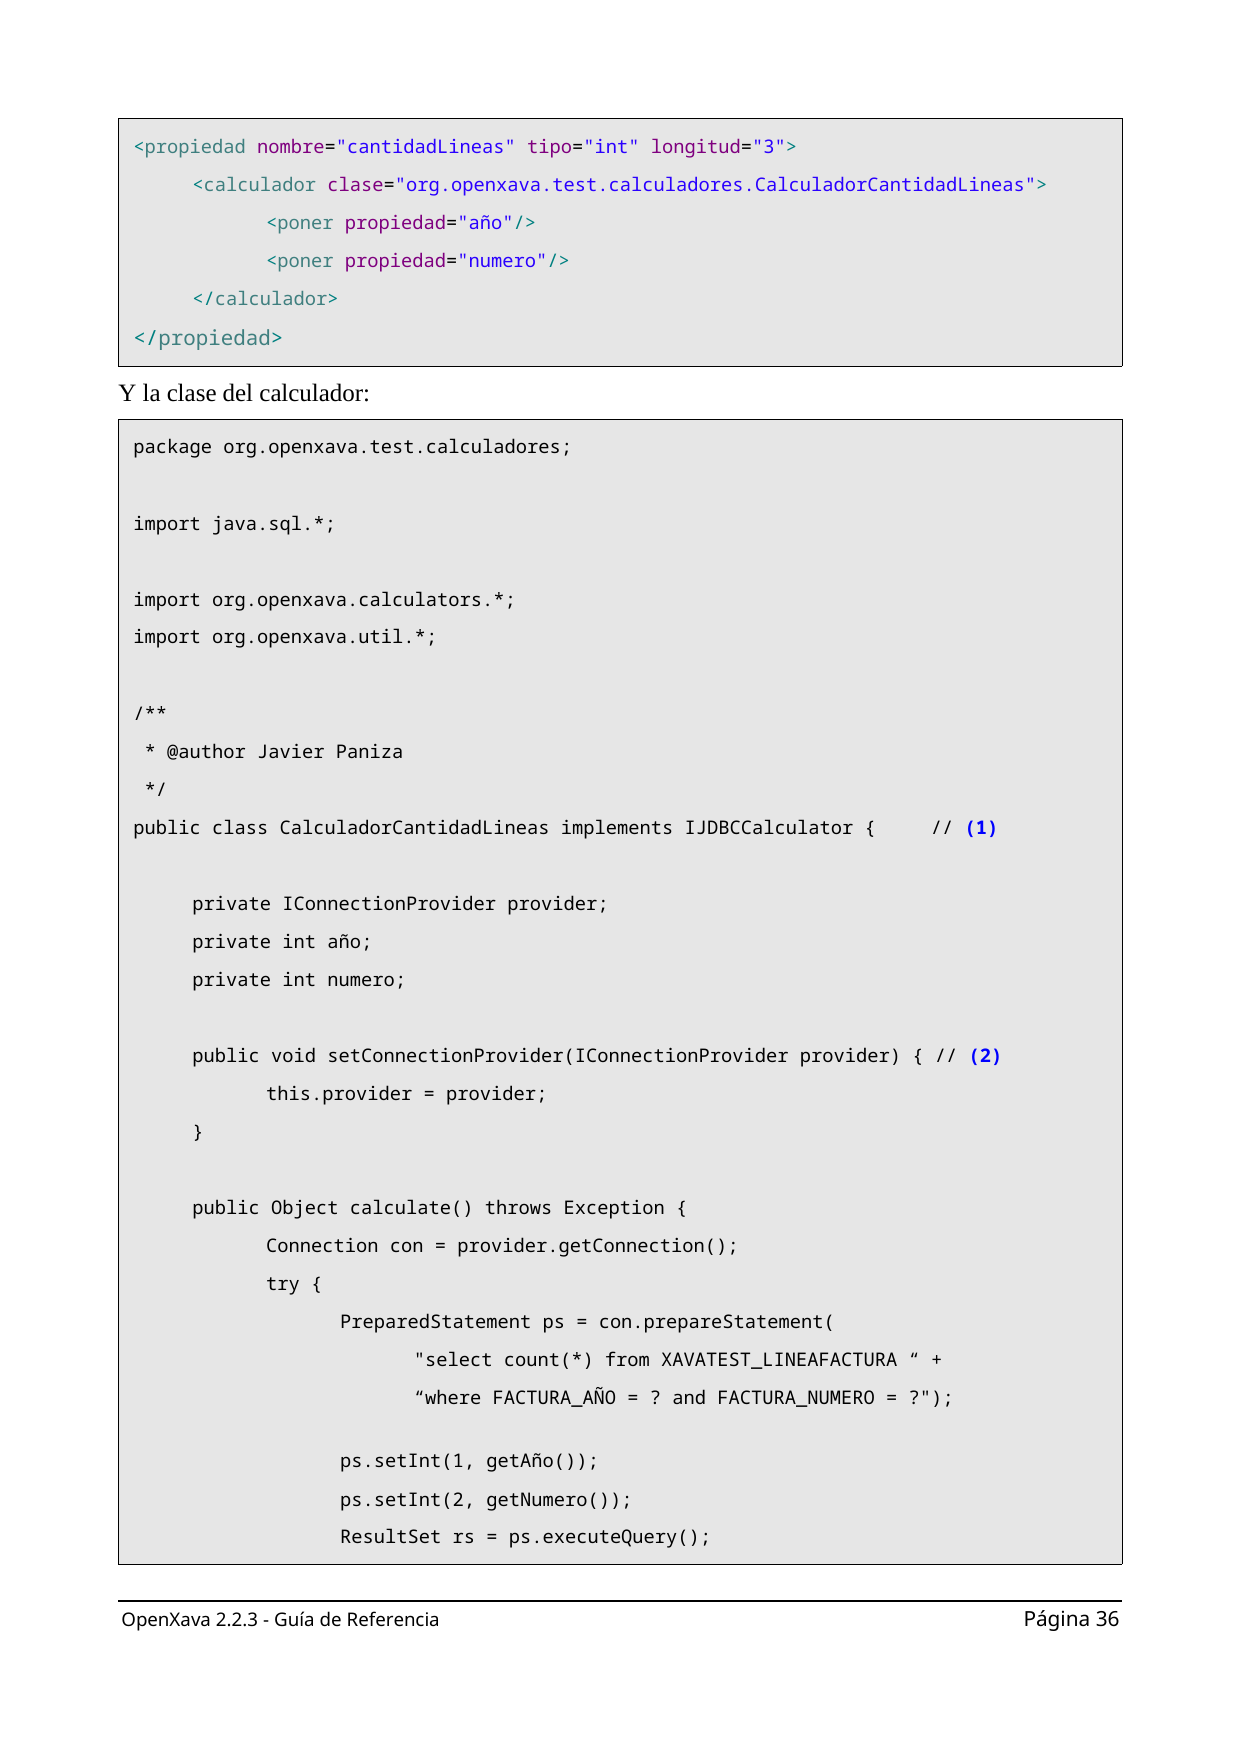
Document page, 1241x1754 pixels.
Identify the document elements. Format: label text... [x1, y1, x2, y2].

text private int numero; [119, 951, 1122, 989]
text package org.openxava.test.calculadores; [119, 420, 1122, 457]
text ResultSet rs = ps.executeQuery(); [119, 1509, 1122, 1564]
text <poner propiedad="año"/> [119, 194, 1122, 232]
text */ [119, 761, 1122, 799]
text “where FACTURA_AÑO = ? and FACTURA_NUMERO = ?"); [119, 1369, 1122, 1433]
text public Object calculate() throws Exception { [119, 1179, 1122, 1217]
text PreparedStatement ps = con.prepareStatement( [119, 1293, 1122, 1331]
text Y la clase del calculador: [118, 379, 1122, 406]
text <calculador clase="org.openxava.test.calculadores.CalculadorCantidadLineas"> [119, 156, 1122, 194]
text private IConnectionProvider provider; [119, 875, 1122, 913]
text private int año; [119, 913, 1122, 951]
text </propiedad> [119, 308, 1122, 366]
text <poner propiedad="numero"/> [119, 232, 1122, 270]
text </calculador> [119, 270, 1122, 308]
text ps.setInt(2, getNumero()); [119, 1471, 1122, 1509]
text Connection con = provider.getConnection(); [119, 1217, 1122, 1255]
text import org.openxava.util.*; [119, 609, 1122, 647]
text public void setConnectionProvider(IConnectionProvider provider) { // (2) [119, 1027, 1122, 1065]
text "select count(*) from XAVATEST_LINEAFACTURA “ + [119, 1331, 1122, 1369]
text public class CalculadorCantidadLineas implements IJDBCCalculator { // (1) [119, 799, 1122, 837]
text <propiedad nombre="cantidadLineas" tipo="int" longitud="3"> [119, 119, 1122, 156]
text import org.openxava.calculators.*; [119, 571, 1122, 609]
text import java.sql.*; [119, 495, 1122, 533]
text this.provider = provider; [119, 1065, 1122, 1103]
text } [119, 1103, 1122, 1141]
text ps.setInt(1, getAño()); [119, 1433, 1122, 1471]
text /** [119, 685, 1122, 723]
text * @author Javier Paniza [119, 723, 1122, 761]
text try { [119, 1255, 1122, 1293]
